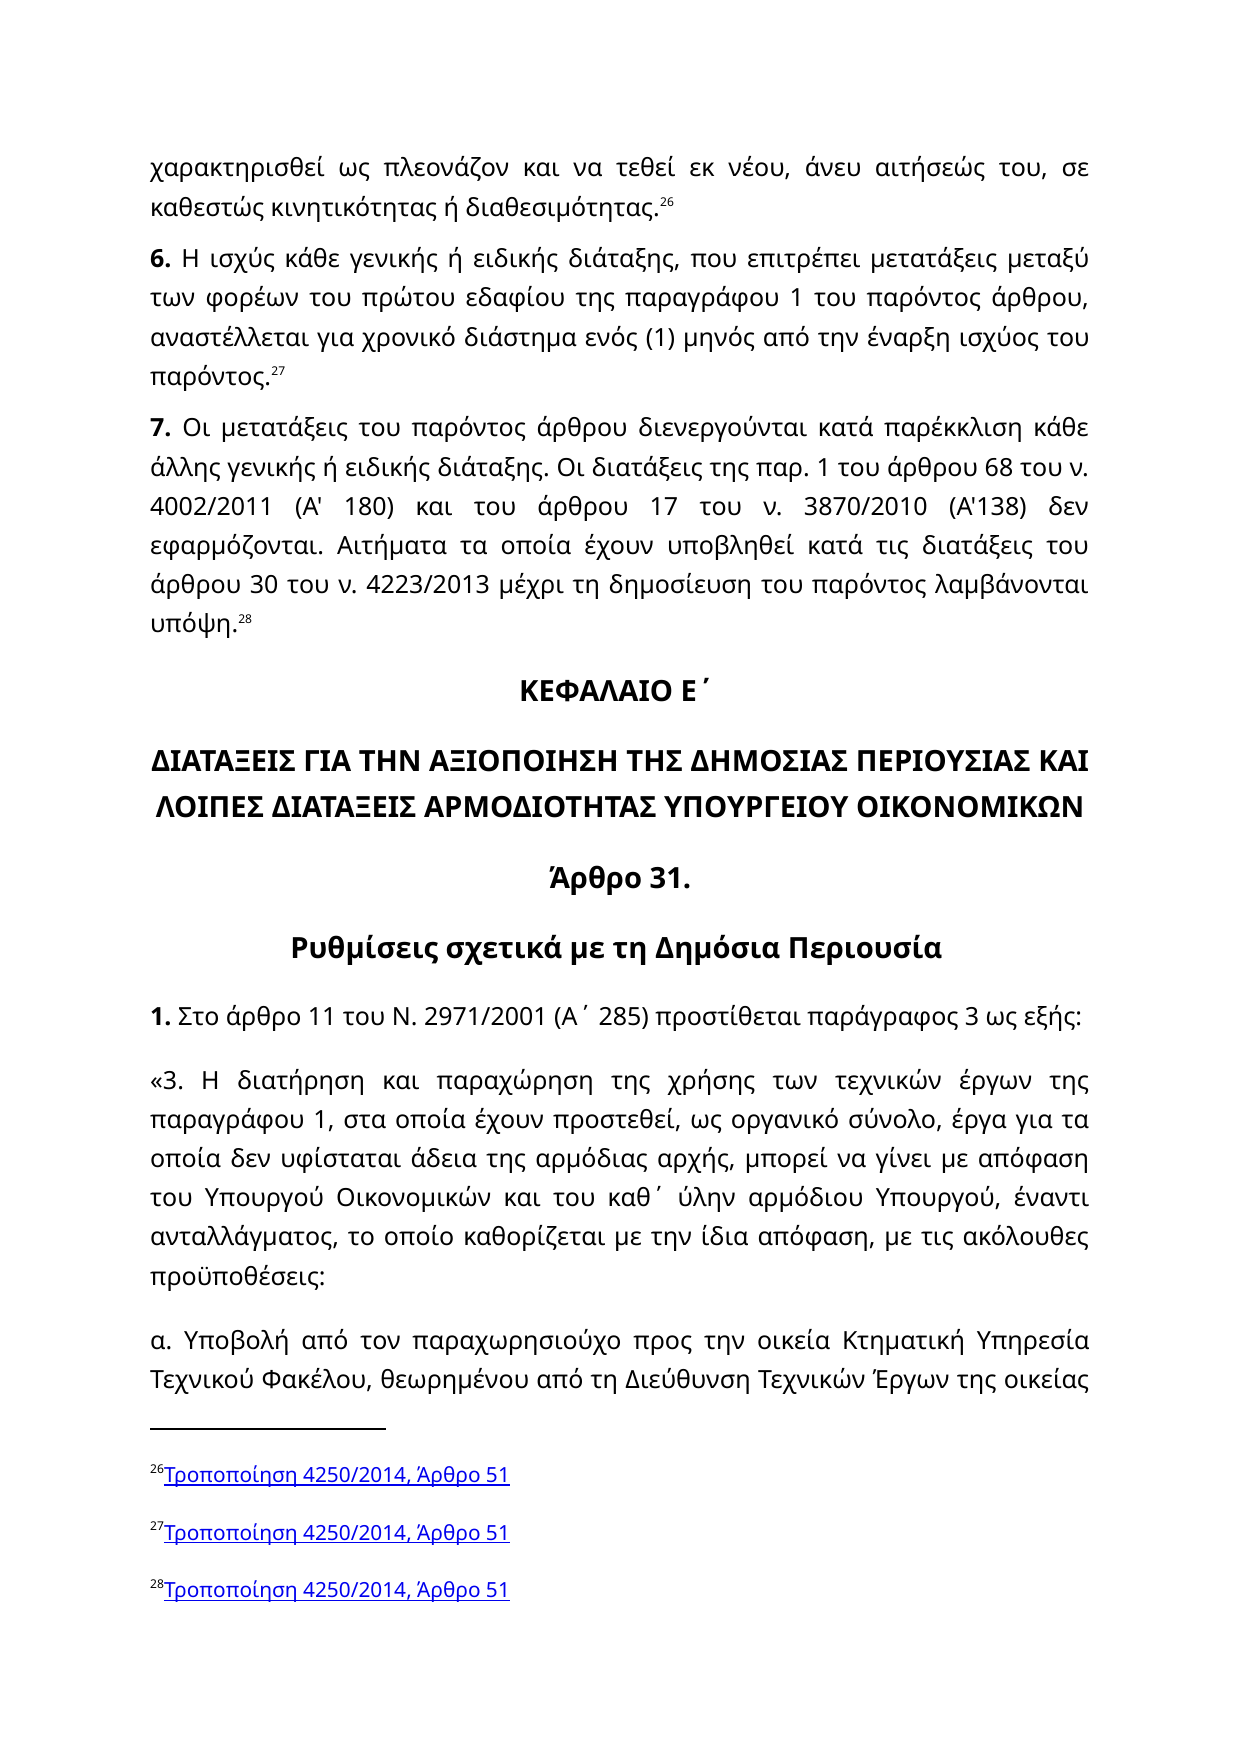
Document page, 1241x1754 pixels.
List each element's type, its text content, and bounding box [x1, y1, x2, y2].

text α. Υποβολή από τον παραχωρησιούχο προς την οικεία Κτηματική Υπηρεσία Τεχνικού Φακέλου, θεωρημένου από τη Διεύθυνση Τεχνικών Έργων της οικείας [150, 1322, 1090, 1396]
text χαρακτηρισθεί ως πλεονάζον και να τεθεί εκ νέου, άνευ αιτήσεώς του, σε καθεστώς κινητικότητας ή διαθεσιμότητας. [150, 150, 1090, 223]
subtitle Ρυθμίσεις σχετικά με τη Δημόσια Περιουσία [150, 927, 1090, 967]
text 7. Οι μετατάξεις του παρόντος άρθρου διενεργούνται κατά παρέκκλιση κάθε άλλης γενικής ή ειδικής διάταξης. Οι διατάξεις της παρ. 1 του άρθρου 68 του ν. 4002/2011 (Α' 180) και του άρθρου 17 του ν. 3870/2010 (Α'138) δεν εφαρμόζονται. Αιτήματα τα οποία έχουν υποβληθεί κατά τις διατάξεις του άρθρου 30 του ν. 4223/2013 μέχρι τη δημοσίευση του παρόντος λαμβάνονται υπόψη. [150, 410, 1090, 640]
subtitle ΚΕΦΑΛΑΙΟ Ε΄ [150, 670, 1090, 710]
subtitle Άρθρο 31. [150, 857, 1090, 897]
text 6. Η ισχύς κάθε γενικής ή ειδικής διάταξης, που επιτρέπει μετατάξεις μεταξύ των φορέων του πρώτου εδαφίου της παραγράφου 1 του παρόντος άρθρου, αναστέλλεται για χρονικό διάστημα ενός (1) μηνός από την έναρξη ισχύος του παρόντος. [150, 241, 1090, 392]
subtitle ΔΙΑΤΑΞΕΙΣ ΓΙΑ ΤΗΝ ΑΞΙΟΠΟΙΗΣΗ ΤΗΣ ΔΗΜΟΣΙΑΣ ΠΕΡΙΟΥΣΙΑΣ ΚΑΙ ΛΟΙΠΕΣ ΔΙΑΤΑΞΕΙΣ ΑΡΜΟΔΙΟΤΗΤΑΣ ΥΠΟΥΡΓΕΙΟΥ ΟΙΚΟΝΟΜΙΚΩΝ [150, 741, 1090, 826]
text 1. Στο άρθρο 11 του Ν. 2971/2001 (Α΄ 285) προστίθεται παράγραφος 3 ως εξής: [150, 998, 1090, 1032]
text Τροποποίηση 4250/2014, Άρθρο 51 [150, 1460, 1090, 1489]
text Τροποποίηση 4250/2014, Άρθρο 51 [150, 1576, 1090, 1604]
text Τροποποίηση 4250/2014, Άρθρο 51 [150, 1518, 1090, 1546]
text «3. Η διατήρηση και παραχώρηση της χρήσης των τεχνικών έργων της παραγράφου 1, στα οποία έχουν προστεθεί, ως οργανικό σύνολο, έργα για τα οποία δεν υφίσταται άδεια της αρμόδιας αρχής, μπορεί να γίνει με απόφαση του Υπουργού Οικονομικών και του καθ΄ ύλην αρμόδιου Υπουργού, έναντι ανταλλάγματος, το οποίο καθορίζεται με την ίδια απόφαση, με τις ακόλουθες προϋποθέσεις: [150, 1062, 1090, 1292]
